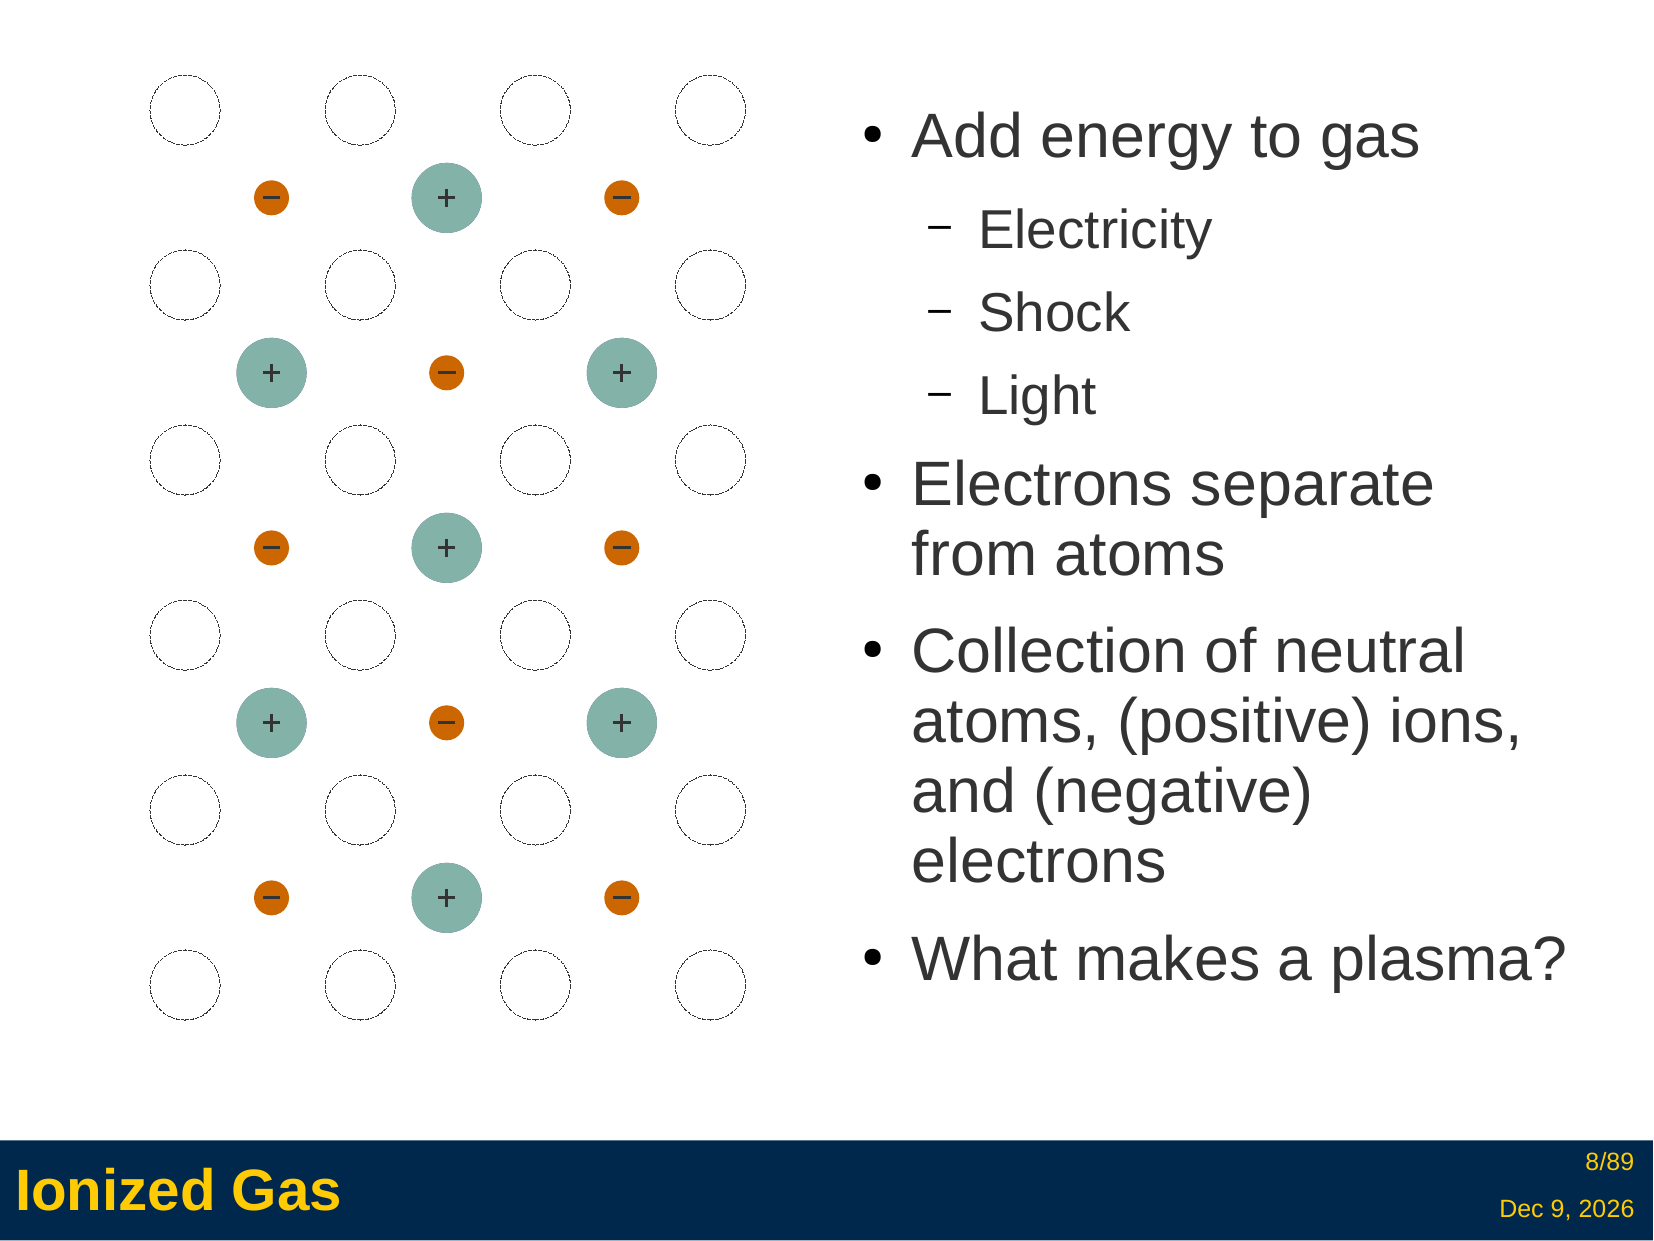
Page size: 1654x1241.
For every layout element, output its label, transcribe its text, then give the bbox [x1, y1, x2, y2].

text_box [604, 180, 640, 216]
text_box [253, 180, 290, 216]
text_box [411, 862, 482, 933]
text_box [586, 687, 657, 758]
text_box [586, 337, 657, 408]
text_box [236, 687, 307, 758]
text_box [604, 530, 640, 566]
text_box [253, 530, 290, 566]
title Ionized Gas [14, 1140, 1380, 1241]
text_box [253, 880, 290, 916]
list Add energy to gas Electricity Shock Light Electrons separate from atoms Collection of neutral atoms, (positive) ions, and (negative) electrons What makes a plasma? [845, 75, 1572, 1021]
text_box [411, 512, 482, 583]
text_box [429, 355, 465, 391]
text_box [429, 705, 465, 741]
text_box [236, 337, 307, 408]
text_box [604, 880, 640, 916]
text_box [411, 162, 482, 233]
